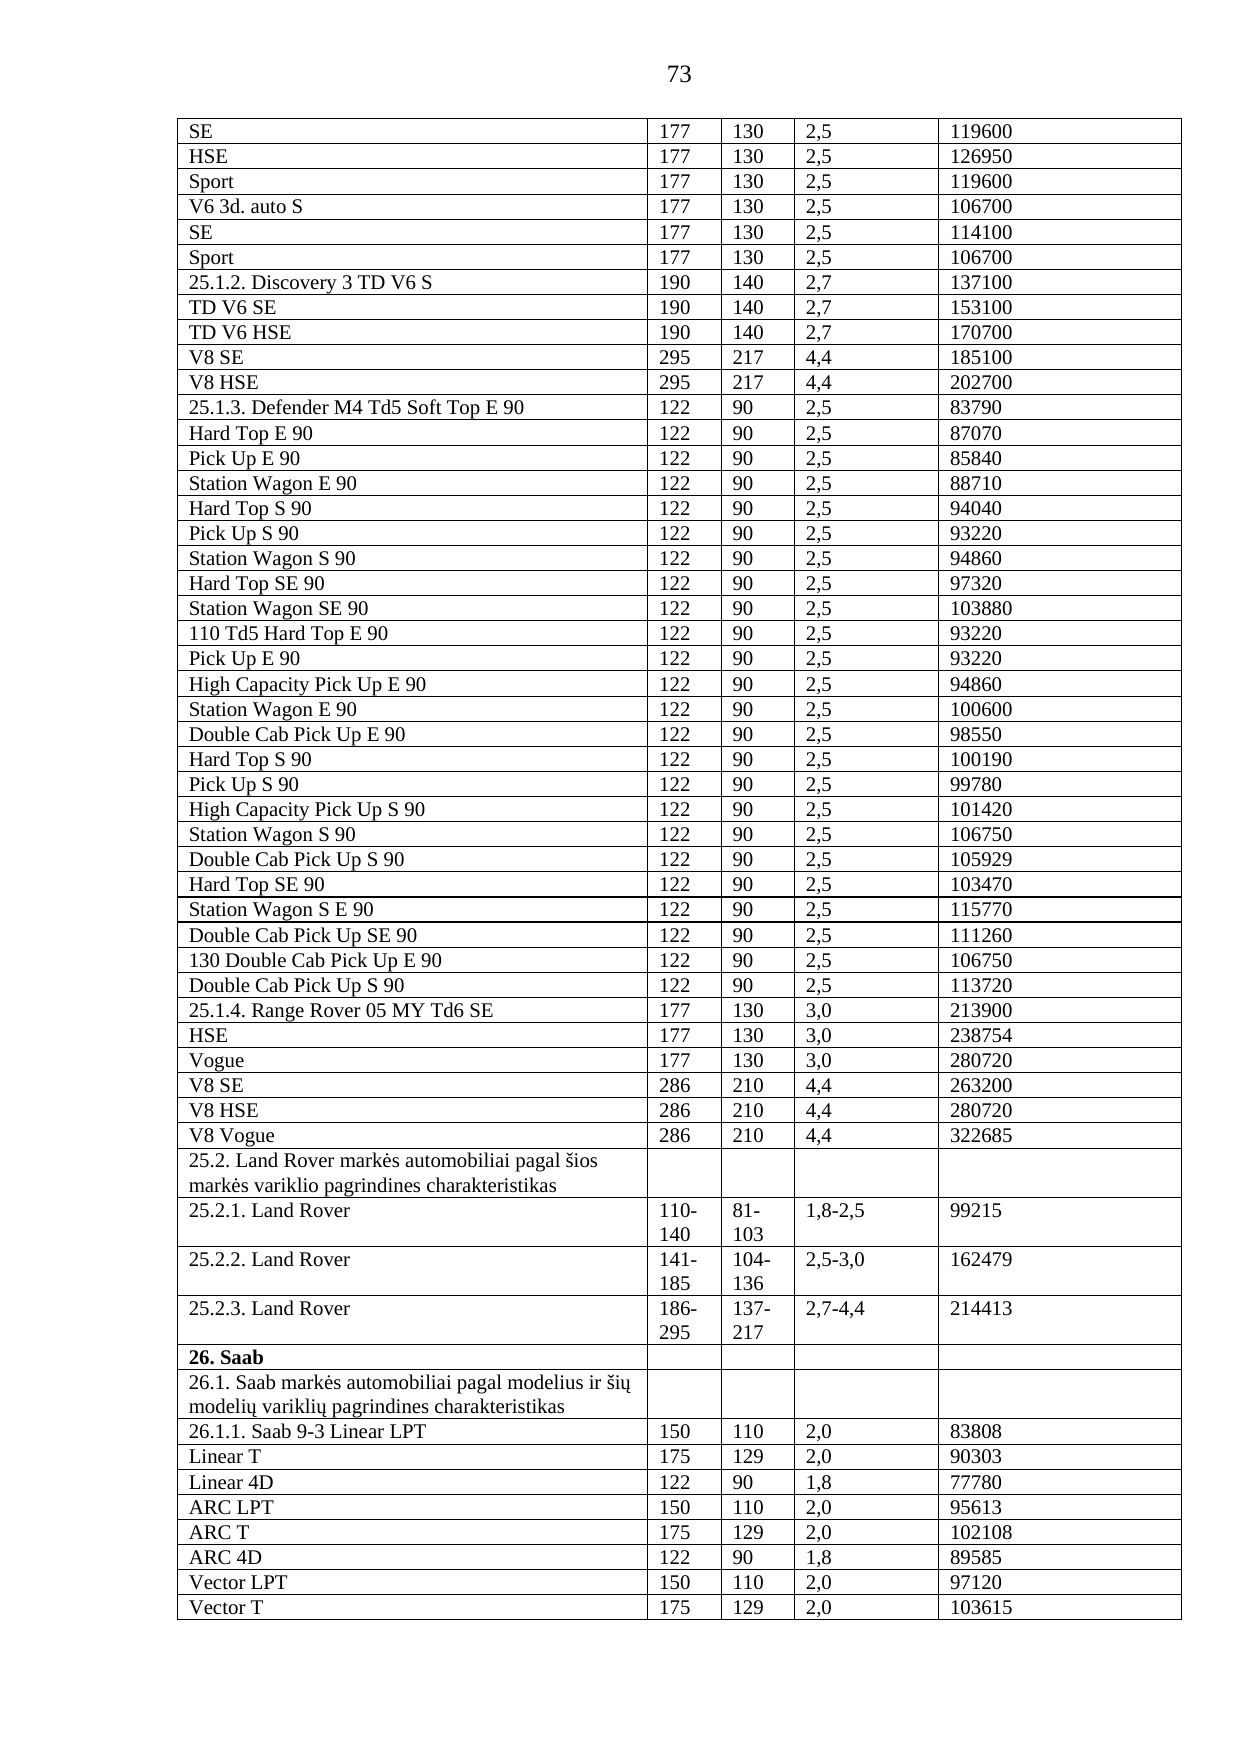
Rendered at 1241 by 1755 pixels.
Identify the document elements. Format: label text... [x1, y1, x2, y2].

table_cell 2,5 [795, 722, 938, 746]
table_cell 210 [722, 1073, 794, 1097]
table_cell 286 [648, 1098, 721, 1122]
table_cell 2,5 [795, 898, 938, 921]
table_cell 2,7 [795, 320, 938, 344]
table_cell V8 Vogue [178, 1123, 647, 1147]
table_cell 119600 [939, 119, 1181, 143]
table_cell 90 [722, 948, 794, 972]
table_cell High Capacity Pick Up E 90 [178, 671, 647, 696]
table_cell 137-217 [722, 1296, 794, 1344]
table_cell 150 [648, 1495, 721, 1519]
table_cell 26.1.1. Saab 9-3 Linear LPT [178, 1419, 647, 1443]
table_cell 122 [648, 546, 721, 570]
table_cell 130 Double Cab Pick Up E 90 [178, 948, 647, 972]
table_cell 141-185 [648, 1247, 721, 1295]
table_cell 110 [722, 1419, 794, 1443]
table_cell [648, 1345, 721, 1369]
table_cell [795, 1149, 938, 1197]
table_cell 103880 [939, 596, 1181, 620]
table_cell 4,4 [795, 370, 938, 394]
table_cell [939, 1345, 1181, 1369]
table_cell 153100 [939, 295, 1181, 319]
table_cell 106750 [939, 948, 1181, 972]
table_cell 2,5 [795, 822, 938, 846]
table_cell 87070 [939, 420, 1181, 444]
table_cell 90 [722, 772, 794, 796]
table_cell 90 [722, 923, 794, 947]
table_cell 2,5-3,0 [795, 1247, 938, 1295]
table_cell 81-103 [722, 1198, 794, 1246]
table_cell 129 [722, 1445, 794, 1468]
table_cell 103615 [939, 1595, 1181, 1619]
table_cell Station Wagon S 90 [178, 822, 647, 846]
table_cell 90 [722, 395, 794, 419]
table_cell 1,8 [795, 1545, 938, 1569]
table_cell 90 [722, 646, 794, 670]
table_cell 110 Td5 Hard Top E 90 [178, 621, 647, 645]
table_cell 110-140 [648, 1198, 721, 1246]
table_cell 140 [722, 270, 794, 294]
table_cell Pick Up S 90 [178, 521, 647, 545]
table_cell 177 [648, 144, 721, 168]
table_cell 177 [648, 220, 721, 244]
table_cell 150 [648, 1570, 721, 1594]
table_cell [722, 1370, 794, 1418]
table_cell 177 [648, 195, 721, 218]
table_cell 130 [722, 195, 794, 218]
table_cell 2,5 [795, 772, 938, 796]
table_cell 202700 [939, 370, 1181, 394]
table_cell 90 [722, 471, 794, 495]
table_cell 83790 [939, 395, 1181, 419]
table_cell [939, 1149, 1181, 1197]
table_cell 94860 [939, 546, 1181, 570]
table_cell 90 [722, 546, 794, 570]
table_cell 2,5 [795, 169, 938, 193]
table_cell Double Cab Pick Up E 90 [178, 722, 647, 746]
table_cell 97120 [939, 1570, 1181, 1594]
table_cell 26. Saab [178, 1345, 647, 1369]
table_cell 322685 [939, 1123, 1181, 1147]
table_cell 25.1.3. Defender M4 Td5 Soft Top E 90 [178, 395, 647, 419]
table_cell Double Cab Pick Up S 90 [178, 973, 647, 997]
table_cell 94860 [939, 671, 1181, 696]
table_cell Station Wagon SE 90 [178, 596, 647, 620]
table_cell 90 [722, 722, 794, 746]
table_cell 90 [722, 747, 794, 771]
table_cell 90 [722, 822, 794, 846]
table_cell 90 [722, 847, 794, 871]
table_cell 2,5 [795, 220, 938, 244]
table_cell 185100 [939, 345, 1181, 369]
table_cell 2,5 [795, 471, 938, 495]
table_cell 90 [722, 571, 794, 595]
table_cell [648, 1149, 721, 1197]
table_cell 111260 [939, 923, 1181, 947]
table_cell 90 [722, 1545, 794, 1569]
table_cell Station Wagon E 90 [178, 471, 647, 495]
table_cell V6 3d. auto S [178, 195, 647, 218]
table_cell 122 [648, 420, 721, 444]
table_cell [648, 1370, 721, 1418]
table_cell 2,5 [795, 671, 938, 696]
table_cell High Capacity Pick Up S 90 [178, 797, 647, 821]
table_cell 122 [648, 621, 721, 645]
table_cell Hard Top SE 90 [178, 571, 647, 595]
table_cell 4,4 [795, 1073, 938, 1097]
table_cell 214413 [939, 1296, 1181, 1344]
table_cell 90 [722, 898, 794, 921]
table_cell 90 [722, 521, 794, 545]
table_cell 89585 [939, 1545, 1181, 1569]
table_cell 94040 [939, 496, 1181, 520]
table_cell 90 [722, 973, 794, 997]
table_cell 2,5 [795, 144, 938, 168]
table_cell 2,0 [795, 1445, 938, 1468]
table_cell ARC T [178, 1520, 647, 1544]
table_cell 122 [648, 646, 721, 670]
table_cell 4,4 [795, 1098, 938, 1122]
table_cell 106700 [939, 195, 1181, 218]
table_cell 95613 [939, 1495, 1181, 1519]
table_cell 295 [648, 345, 721, 369]
table_cell 115770 [939, 898, 1181, 921]
table_cell 114100 [939, 220, 1181, 244]
table_cell 90 [722, 621, 794, 645]
table_cell 90 [722, 446, 794, 469]
table_cell V8 SE [178, 1073, 647, 1097]
table_cell 25.1.4. Range Rover 05 MY Td6 SE [178, 998, 647, 1022]
table_cell 122 [648, 1470, 721, 1494]
table_cell 2,0 [795, 1595, 938, 1619]
table_cell 104-136 [722, 1247, 794, 1295]
table_cell SE [178, 119, 647, 143]
table_cell Double Cab Pick Up SE 90 [178, 923, 647, 947]
table_cell 106750 [939, 822, 1181, 846]
table_cell 177 [648, 1048, 721, 1072]
table_cell 210 [722, 1123, 794, 1147]
table_cell 2,5 [795, 395, 938, 419]
table_cell Station Wagon E 90 [178, 697, 647, 721]
table_cell 122 [648, 446, 721, 469]
table_cell 130 [722, 220, 794, 244]
table_cell [722, 1149, 794, 1197]
table_cell 217 [722, 345, 794, 369]
table_cell 122 [648, 571, 721, 595]
table_cell 130 [722, 1023, 794, 1047]
table_cell 88710 [939, 471, 1181, 495]
table_cell 2,5 [795, 119, 938, 143]
table_cell TD V6 HSE [178, 320, 647, 344]
table_cell 2,5 [795, 446, 938, 469]
table_cell 1,8-2,5 [795, 1198, 938, 1246]
table_cell 210 [722, 1098, 794, 1122]
table_cell 110 [722, 1495, 794, 1519]
table_cell 190 [648, 270, 721, 294]
table_cell 90 [722, 872, 794, 896]
table_cell Hard Top S 90 [178, 496, 647, 520]
table_cell ARC 4D [178, 1545, 647, 1569]
table_cell 170700 [939, 320, 1181, 344]
table_cell 1,8 [795, 1470, 938, 1494]
table_cell 90 [722, 671, 794, 696]
table_cell 106700 [939, 245, 1181, 269]
table_cell ARC LPT [178, 1495, 647, 1519]
table_cell 280720 [939, 1048, 1181, 1072]
table_cell 122 [648, 747, 721, 771]
table_cell [795, 1370, 938, 1418]
table_cell 25.2.2. Land Rover [178, 1247, 647, 1295]
table_cell 25.1.2. Discovery 3 TD V6 S [178, 270, 647, 294]
table_cell 295 [648, 370, 721, 394]
table_cell 122 [648, 1545, 721, 1569]
table_cell Linear 4D [178, 1470, 647, 1494]
table_cell 2,7-4,4 [795, 1296, 938, 1344]
table_cell 162479 [939, 1247, 1181, 1295]
table_cell Sport [178, 169, 647, 193]
table_cell 137100 [939, 270, 1181, 294]
table_cell 101420 [939, 797, 1181, 821]
table_cell 110 [722, 1570, 794, 1594]
table_cell 99780 [939, 772, 1181, 796]
table_cell 103470 [939, 872, 1181, 896]
table_cell 177 [648, 998, 721, 1022]
table_cell 90 [722, 420, 794, 444]
table_cell 190 [648, 320, 721, 344]
table_cell [795, 1345, 938, 1369]
table_cell [722, 1345, 794, 1369]
table_cell 3,0 [795, 1048, 938, 1072]
table_cell 217 [722, 370, 794, 394]
table_cell 102108 [939, 1520, 1181, 1544]
table_cell 25.2.1. Land Rover [178, 1198, 647, 1246]
table_cell Vogue [178, 1048, 647, 1072]
table_cell 130 [722, 245, 794, 269]
table_cell 119600 [939, 169, 1181, 193]
table_cell Pick Up E 90 [178, 446, 647, 469]
table_cell 2,5 [795, 646, 938, 670]
table_cell 213900 [939, 998, 1181, 1022]
table_cell 3,0 [795, 998, 938, 1022]
table_cell 25.2. Land Rover markės automobiliai pagal šios markės variklio pagrindines charakteristikas [178, 1149, 647, 1197]
table_cell 25.2.3. Land Rover [178, 1296, 647, 1344]
table_cell 140 [722, 295, 794, 319]
table_cell 83808 [939, 1419, 1181, 1443]
table_cell 2,5 [795, 797, 938, 821]
table_cell 238754 [939, 1023, 1181, 1047]
table_cell 122 [648, 697, 721, 721]
table_cell HSE [178, 144, 647, 168]
table_cell 105929 [939, 847, 1181, 871]
table_cell Station Wagon S 90 [178, 546, 647, 570]
table_cell 3,0 [795, 1023, 938, 1047]
table_cell 2,5 [795, 496, 938, 520]
table_cell 90 [722, 496, 794, 520]
table_cell 177 [648, 169, 721, 193]
table_cell 122 [648, 973, 721, 997]
table_cell 2,5 [795, 973, 938, 997]
table_cell 2,5 [795, 923, 938, 947]
table_cell 150 [648, 1419, 721, 1443]
table_cell TD V6 SE [178, 295, 647, 319]
table_cell 126950 [939, 144, 1181, 168]
table_cell SE [178, 220, 647, 244]
table_cell 130 [722, 998, 794, 1022]
table_cell 122 [648, 898, 721, 921]
table_cell 26.1. Saab markės automobiliai pagal modelius ir šių modelių variklių pagrindines charakteristikas [178, 1370, 647, 1418]
table_cell 2,7 [795, 295, 938, 319]
table_cell 2,5 [795, 697, 938, 721]
table_cell 98550 [939, 722, 1181, 746]
table_cell 2,0 [795, 1495, 938, 1519]
table_cell Hard Top E 90 [178, 420, 647, 444]
table_cell [939, 1370, 1181, 1418]
table_cell 286 [648, 1073, 721, 1097]
table_cell 190 [648, 295, 721, 319]
table_cell 263200 [939, 1073, 1181, 1097]
table_cell 4,4 [795, 345, 938, 369]
table_cell 4,4 [795, 1123, 938, 1147]
table_cell 2,0 [795, 1419, 938, 1443]
table_cell 2,7 [795, 270, 938, 294]
table_cell 90 [722, 697, 794, 721]
table_cell 122 [648, 395, 721, 419]
table_cell 90 [722, 596, 794, 620]
table_cell 177 [648, 1023, 721, 1047]
table_cell 130 [722, 119, 794, 143]
table_cell 2,5 [795, 872, 938, 896]
table_cell 2,5 [795, 596, 938, 620]
table_cell 2,5 [795, 621, 938, 645]
table_cell 175 [648, 1595, 721, 1619]
table_cell Station Wagon S E 90 [178, 898, 647, 921]
table_cell 122 [648, 923, 721, 947]
table_cell 186-295 [648, 1296, 721, 1344]
table_cell V8 SE [178, 345, 647, 369]
table_cell 2,5 [795, 245, 938, 269]
table_cell 2,5 [795, 847, 938, 871]
table_cell 122 [648, 671, 721, 696]
table_cell 286 [648, 1123, 721, 1147]
table_cell 122 [648, 471, 721, 495]
table_cell HSE [178, 1023, 647, 1047]
table_cell Hard Top S 90 [178, 747, 647, 771]
table_cell 175 [648, 1520, 721, 1544]
table_cell 90 [722, 797, 794, 821]
table_cell 129 [722, 1520, 794, 1544]
table_cell Sport [178, 245, 647, 269]
table_cell 122 [648, 847, 721, 871]
table_cell 122 [648, 596, 721, 620]
table_cell V8 HSE [178, 1098, 647, 1122]
table_cell Vector LPT [178, 1570, 647, 1594]
table_cell V8 HSE [178, 370, 647, 394]
table_cell 122 [648, 822, 721, 846]
table_cell 2,5 [795, 521, 938, 545]
table_cell 93220 [939, 646, 1181, 670]
table_cell 77780 [939, 1470, 1181, 1494]
table_cell 140 [722, 320, 794, 344]
table_cell 90 [722, 1470, 794, 1494]
table_cell 93220 [939, 521, 1181, 545]
table_cell 2,5 [795, 571, 938, 595]
table_cell 177 [648, 245, 721, 269]
table_cell 99215 [939, 1198, 1181, 1246]
table_cell 175 [648, 1445, 721, 1468]
table_cell 122 [648, 948, 721, 972]
table_cell 100190 [939, 747, 1181, 771]
table_cell 2,5 [795, 948, 938, 972]
table_cell 122 [648, 722, 721, 746]
table_cell 100600 [939, 697, 1181, 721]
table_cell 97320 [939, 571, 1181, 595]
table_cell 130 [722, 144, 794, 168]
table_cell 85840 [939, 446, 1181, 469]
table_cell 280720 [939, 1098, 1181, 1122]
table_cell 113720 [939, 973, 1181, 997]
table_cell Linear T [178, 1445, 647, 1468]
table_cell 90303 [939, 1445, 1181, 1468]
table_cell Double Cab Pick Up S 90 [178, 847, 647, 871]
table_cell 2,0 [795, 1570, 938, 1594]
table_cell 130 [722, 1048, 794, 1072]
table_cell Hard Top SE 90 [178, 872, 647, 896]
table_cell 122 [648, 521, 721, 545]
table_cell 129 [722, 1595, 794, 1619]
table_cell 122 [648, 797, 721, 821]
table_cell 2,0 [795, 1520, 938, 1544]
table_cell 122 [648, 872, 721, 896]
table_cell Pick Up S 90 [178, 772, 647, 796]
table_cell 122 [648, 496, 721, 520]
table_cell 2,5 [795, 195, 938, 218]
table_cell 122 [648, 772, 721, 796]
table_cell 130 [722, 169, 794, 193]
table_cell 2,5 [795, 420, 938, 444]
table_cell 93220 [939, 621, 1181, 645]
table_cell Vector T [178, 1595, 647, 1619]
table_cell 2,5 [795, 747, 938, 771]
table_cell 2,5 [795, 546, 938, 570]
table_cell 177 [648, 119, 721, 143]
table_cell Pick Up E 90 [178, 646, 647, 670]
